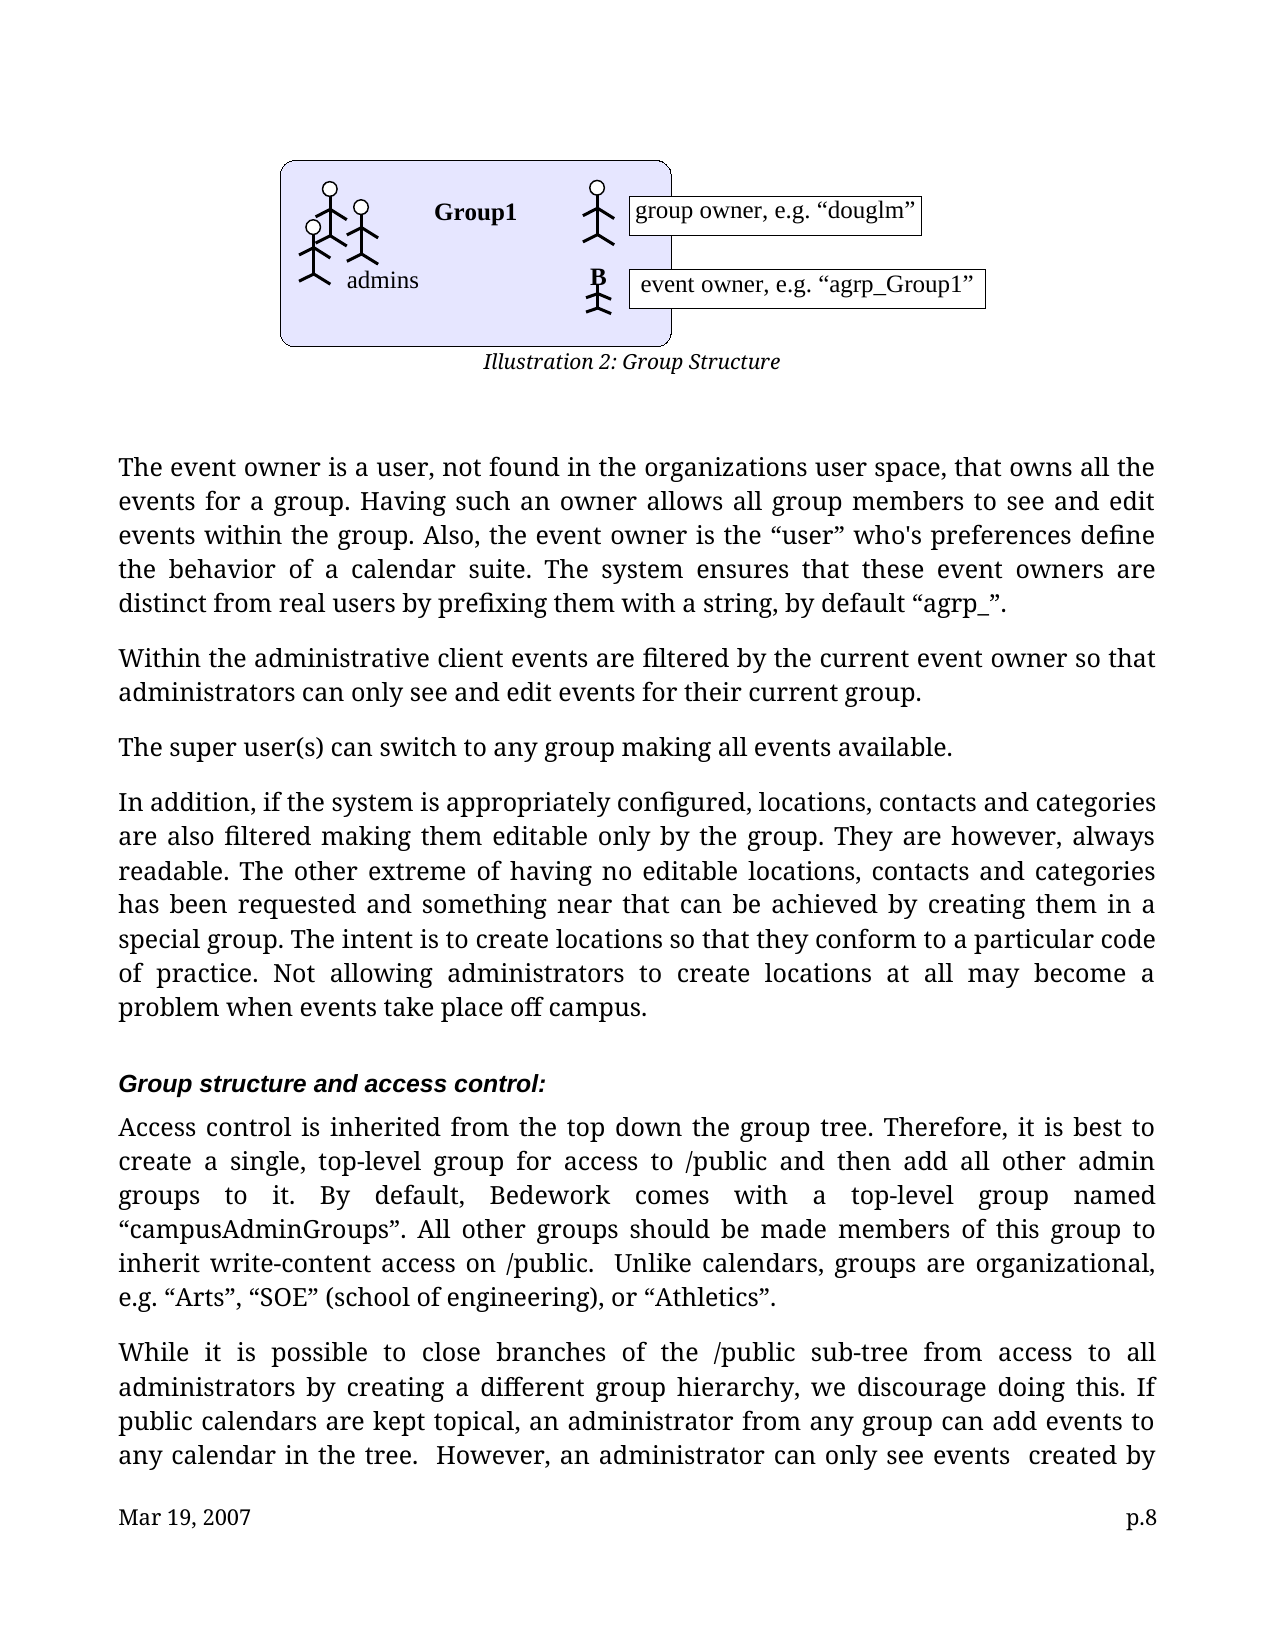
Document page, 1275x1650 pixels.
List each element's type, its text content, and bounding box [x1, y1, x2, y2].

text Access control is inherited from the top down the group tree. Therefore, it is best to create a single, top-level group for access to /public and then add all other admin groups to it. By default, Bedework comes with a top-level group named “campusAdminGroups”. All other groups should be made members of this group to inherit write-content access on /public. Unlike calendars, groups are organizational, e.g. “Arts”, “SOE” (school of engineering), or “Athletics”. [118, 1110, 1157, 1314]
text Illustration 2: Group Structure [242, 143, 1024, 375]
subtitle Group structure and access control: [118, 1069, 1157, 1097]
text Within the administrative client events are filtered by the current event owner so that administrators can only see and edit events for their current group. [118, 641, 1157, 709]
text The event owner is a user, not found in the organizations user space, that owns all the events for a group. Having such an owner allows all group members to see and edit events within the group. Also, the event owner is the “user” who's preferences define the behavior of a calendar suite. The system ensures that these event owners are distinct from real users by prefixing them with a string, by default “agrp_”. [118, 449, 1157, 620]
text In addition, if the system is appropriately configured, locations, contacts and categories are also filtered making them editable only by the group. They are however, always readable. The other extreme of having no editable locations, contacts and categories has been requested and something near that can be achieved by creating them in a special group. The intent is to create locations so that they conform to a particular code of practice. Not allowing administrators to create locations at all may become a problem when events take place off campus. [118, 785, 1157, 1023]
text The super user(s) can switch to any group making all events available. [118, 730, 1157, 764]
text While it is possible to close branches of the /public sub-tree from access to all administrators by creating a different group hierarchy, we discourage doing this. If public calendars are kept topical, an administrator from any group can add events to any calendar in the tree. However, an administrator can only see events created by [118, 1335, 1157, 1471]
